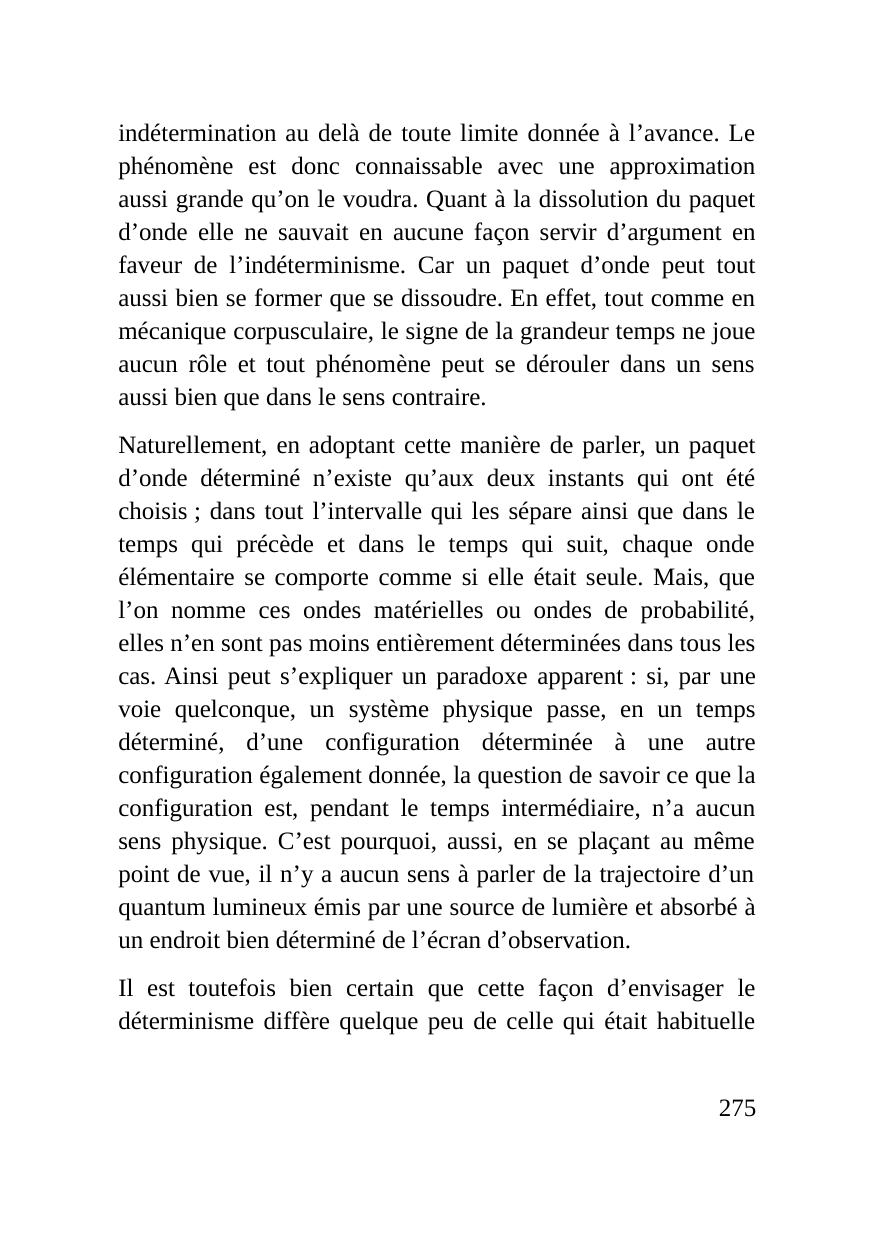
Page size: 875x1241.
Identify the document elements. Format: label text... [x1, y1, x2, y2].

text Il est toutefois bien certain que cette façon d’envisager le déterminisme diffère quelque peu de celle qui était habituelle [118, 973, 756, 1034]
text Naturellement, en adoptant cette manière de parler, un paquet d’onde déterminé n’existe qu’aux deux instants qui ont été choisis ; dans tout l’intervalle qui les sépare ainsi que dans le temps qui précède et dans le temps qui suit, chaque onde élémentaire se comporte comme si elle était seule. Mais, que l’on nomme ces ondes matérielles ou ondes de probabilité, elles n’en sont pas moins entièrement déterminées dans tous les cas. Ainsi peut s’expliquer un paradoxe apparent : si, par une voie quelconque, un système physique passe, en un temps déterminé, d’une configuration déterminée à une autre configuration également donnée, la question de savoir ce que la configuration est, pendant le temps intermédiaire, n’a aucun sens physique. C’est pourquoi, aussi, en se plaçant au même point de vue, il n’y a aucun sens à parler de la trajectoire d’un quantum lumineux émis par une source de lumière et absorbé à un endroit bien déterminé de l’écran d’observation. [118, 430, 756, 954]
text indétermination au delà de toute limite donnée à l’avance. Le phénomène est donc connaissable avec une approximation aussi grande qu’on le voudra. Quant à la dissolution du paquet d’onde elle ne sauvait en aucune façon servir d’argument en faveur de l’indéterminisme. Car un paquet d’onde peut tout aussi bien se former que se dissoudre. En effet, tout comme en mécanique corpusculaire, le signe de la grandeur temps ne joue aucun rôle et tout phénomène peut se dérouler dans un sens aussi bien que dans le sens contraire. [118, 118, 756, 411]
